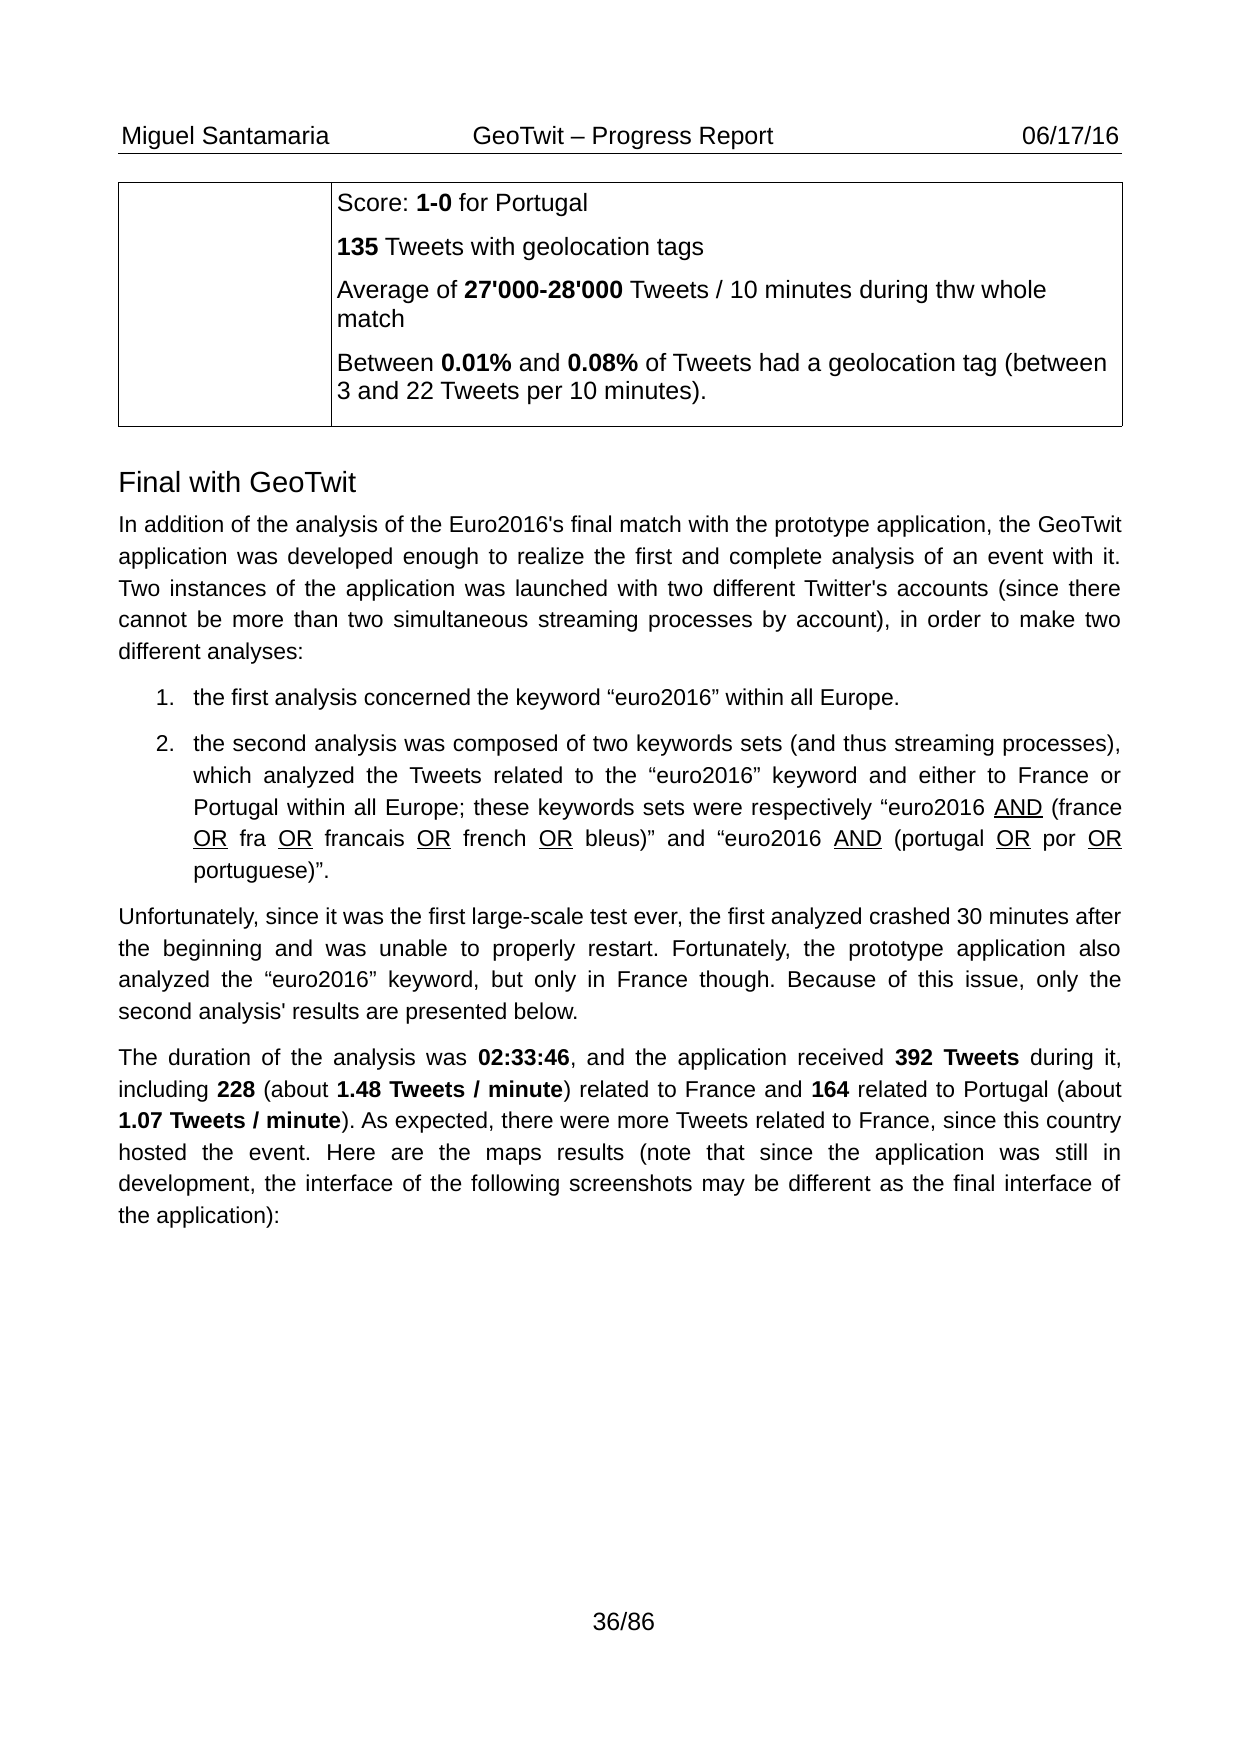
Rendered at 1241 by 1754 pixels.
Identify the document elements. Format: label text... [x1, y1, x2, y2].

list the second analysis was composed of two keywords sets (and thus streaming processes), which analyzed the Tweets related to the “euro2016” keyword and either to France or Portugal within all Europe; these keywords sets were respectively “euro2016 AND (france OR fra OR francais OR french OR bleus)” and “euro2016 AND (portugal OR por OR portuguese)”. [156, 730, 1122, 883]
text Unfortunately, since it was the first large-scale test ever, the first analyzed crashed 30 minutes after the beginning and was unable to properly restart. Fortunately, the prototype application also analyzed the “euro2016” keyword, but only in France though. Because of this issue, only the second analysis' results are presented below. [118, 903, 1122, 1024]
subtitle Final with GeoTwit [118, 465, 1122, 499]
table_cell Score: 1-0 for Portugal 135 Tweets with geolocation tags Average of 27'000-28'000 Tweets / 10 minutes during thw whole match Between 0.01% and 0.08% of Tweets had a geolocation tag (between 3 and 22 Tweets per 10 minutes). [332, 183, 1122, 426]
text The duration of the analysis was 02:33:46, and the application received 392 Tweets during it, including 228 (about 1.48 Tweets / minute) related to France and 164 related to Portugal (about 1.07 Tweets / minute). As expected, there were more Tweets related to France, since this country hosted the event. Here are the maps results (note that since the application was still in development, the interface of the following screenshots may be different as the final interface of the application): [118, 1044, 1122, 1228]
table_cell [119, 183, 331, 426]
text In addition of the analysis of the Euro2016's final match with the prototype application, the GeoTwit application was developed enough to realize the first and complete analysis of an event with it. Two instances of the application was launched with two different Twitter's accounts (since there cannot be more than two simultaneous streaming processes by account), in order to make two different analyses: [118, 511, 1122, 664]
list the first analysis concerned the keyword “euro2016” within all Europe. [156, 684, 1122, 710]
